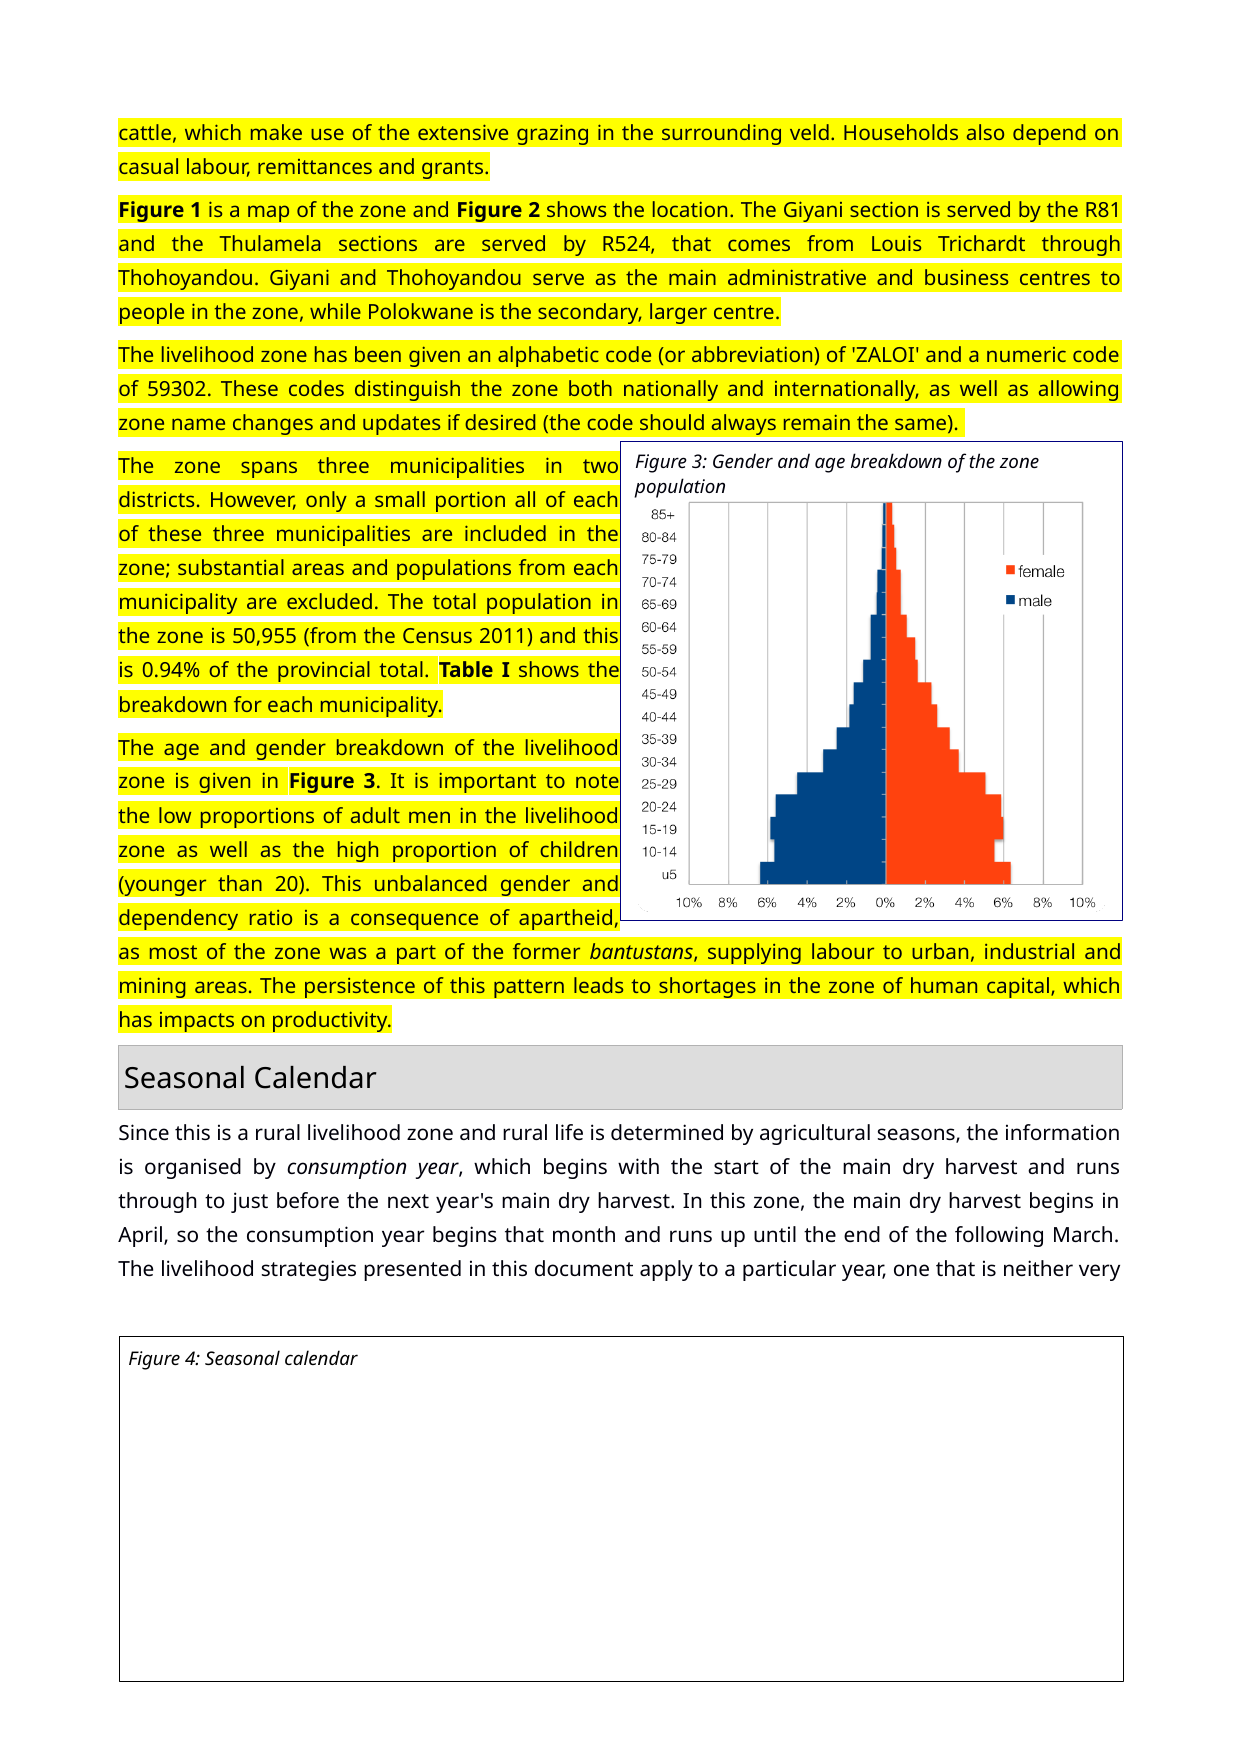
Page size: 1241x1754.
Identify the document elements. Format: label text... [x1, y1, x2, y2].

text Figure 1: Seasonal calendar [128, 1345, 1114, 1371]
picture [637, 499, 1105, 912]
text Figure 1 is a map of the zone and Figure 2 shows the location. The Giyani section is served by the R81 and the Thulamela sections are served by R524, that comes from Louis Trichardt through Thohoyandou. Giyani and Thohoyandou serve as the main administrative and business centres to people in the zone, while Polokwane is the secondary, larger centre. [118, 195, 1122, 326]
text The livelihood zone has been given an alphabetic code (or abbreviation) of 'ZALOI' and a numeric code of 59302. These codes distinguish the zone both nationally and internationally, as well as allowing zone name changes and updates if desired (the code should always remain the same). [118, 340, 1122, 437]
text Figure 3: Gender and age breakdown of the zone population [635, 448, 1107, 499]
text Since this is a rural livelihood zone and rural life is determined by agricultural seasons, the information is organised by consumption year, which begins with the start of the main dry harvest and runs through to just before the next year's main dry harvest. In this zone, the main dry harvest begins in April, so the consumption year begins that month and runs up until the end of the following March. The livelihood strategies presented in this document apply to a particular year, one that is neither very [118, 1118, 1122, 1283]
text The zone spans three municipalities in two districts. However, only a small portion all of each of these three municipalities are included in the zone; substantial areas and populations from each municipality are excluded. The total population in the zone is 50,955 (from the Census 2011) and this is 0.94% of the provincial total. Table I shows the breakdown for each municipality. [118, 451, 620, 718]
table_header Seasonal Calendar [119, 1046, 1122, 1109]
text The age and gender breakdown of the livelihood zone is given in Figure 3. It is important to note the low proportions of adult men in the livelihood zone as well as the high proportion of children (younger than 20). This unbalanced gender and dependency ratio is a consequence of apartheid, as most of the zone was a part of the former bantustans, supplying labour to urban, industrial and mining areas. The persistence of this pattern leads to shortages in the zone of human capital, which has impacts on productivity. [118, 733, 1122, 1033]
text cattle, which make use of the extensive grazing in the surrounding veld. Households also depend on casual labour, remittances and grants. [118, 118, 1122, 181]
